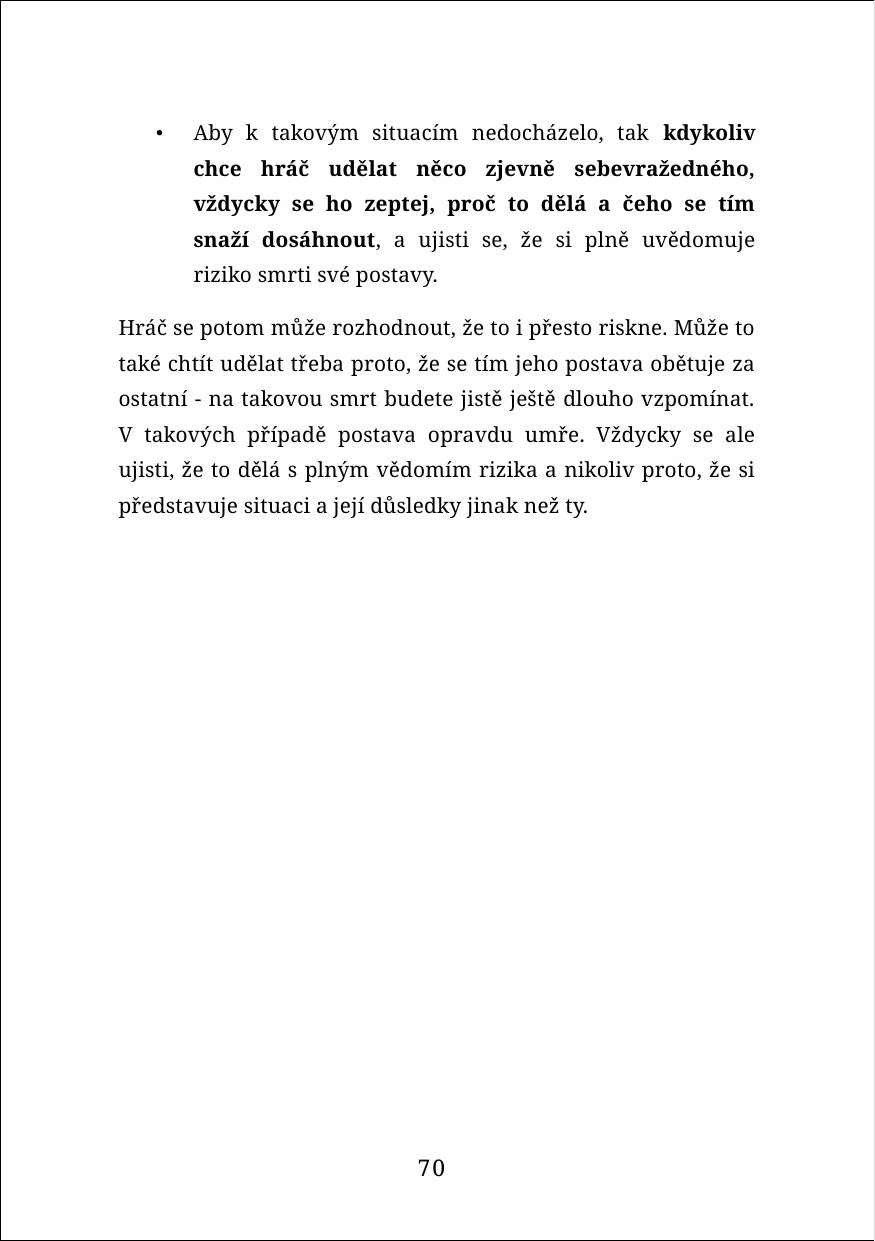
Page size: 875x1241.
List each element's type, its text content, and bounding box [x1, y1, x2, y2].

list Aby k takovým situacím nedocházelo, tak kdykoliv chce hráč udělat něco zjevně sebevražedného, vždycky se ho zeptej, proč to dělá a čeho se tím snaží dosáhnout, a ujisti se, že si plně uvědomuje riziko smrti své postavy. [156, 118, 756, 289]
text Hráč se potom může rozhodnout, že to i přesto riskne. Může to také chtít udělat třeba proto, že se tím jeho postava obětuje za ostatní - na takovou smrt budete jistě ještě dlouho vzpomínat. V takových případě postava opravdu umře. Vždycky se ale ujisti, že to dělá s plným vědomím rizika a nikoliv proto, že si představuje situaci a její důsledky jinak než ty. [118, 313, 756, 519]
